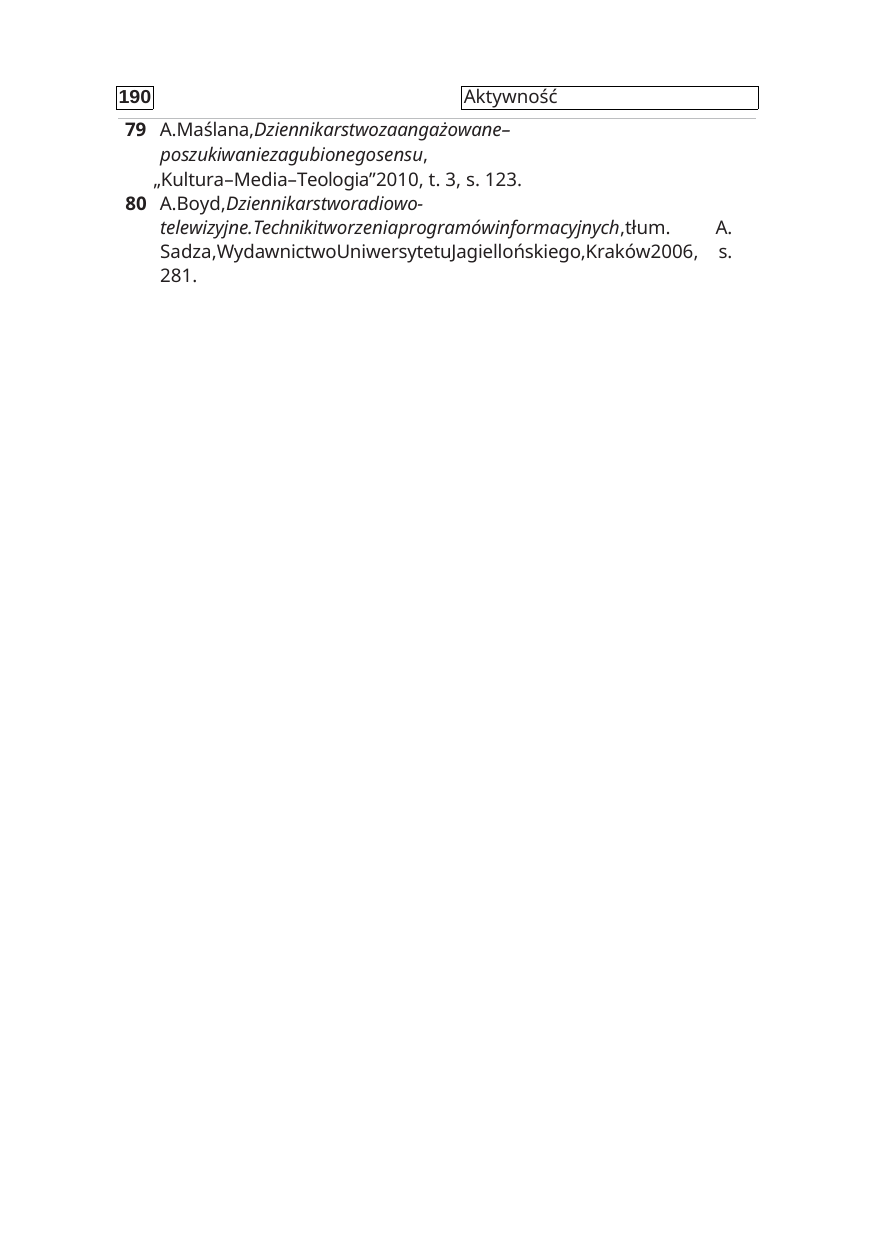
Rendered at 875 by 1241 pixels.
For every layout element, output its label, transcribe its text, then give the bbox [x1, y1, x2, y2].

list A.Maślana,Dziennikarstwozaangażowane–poszukiwaniezagubionegosensu, [125, 117, 772, 167]
list A.Boyd,Dziennikarstworadiowo-telewizyjne.Technikitworzeniaprogramówinformacyjnych,tłum. A. Sadza,WydawnictwoUniwersytetuJagiellońskiego,Kraków2006, s. 281. [125, 191, 732, 288]
text „Kultura–Media–Teologia”2010, t. 3, s. 123. [153, 167, 772, 191]
